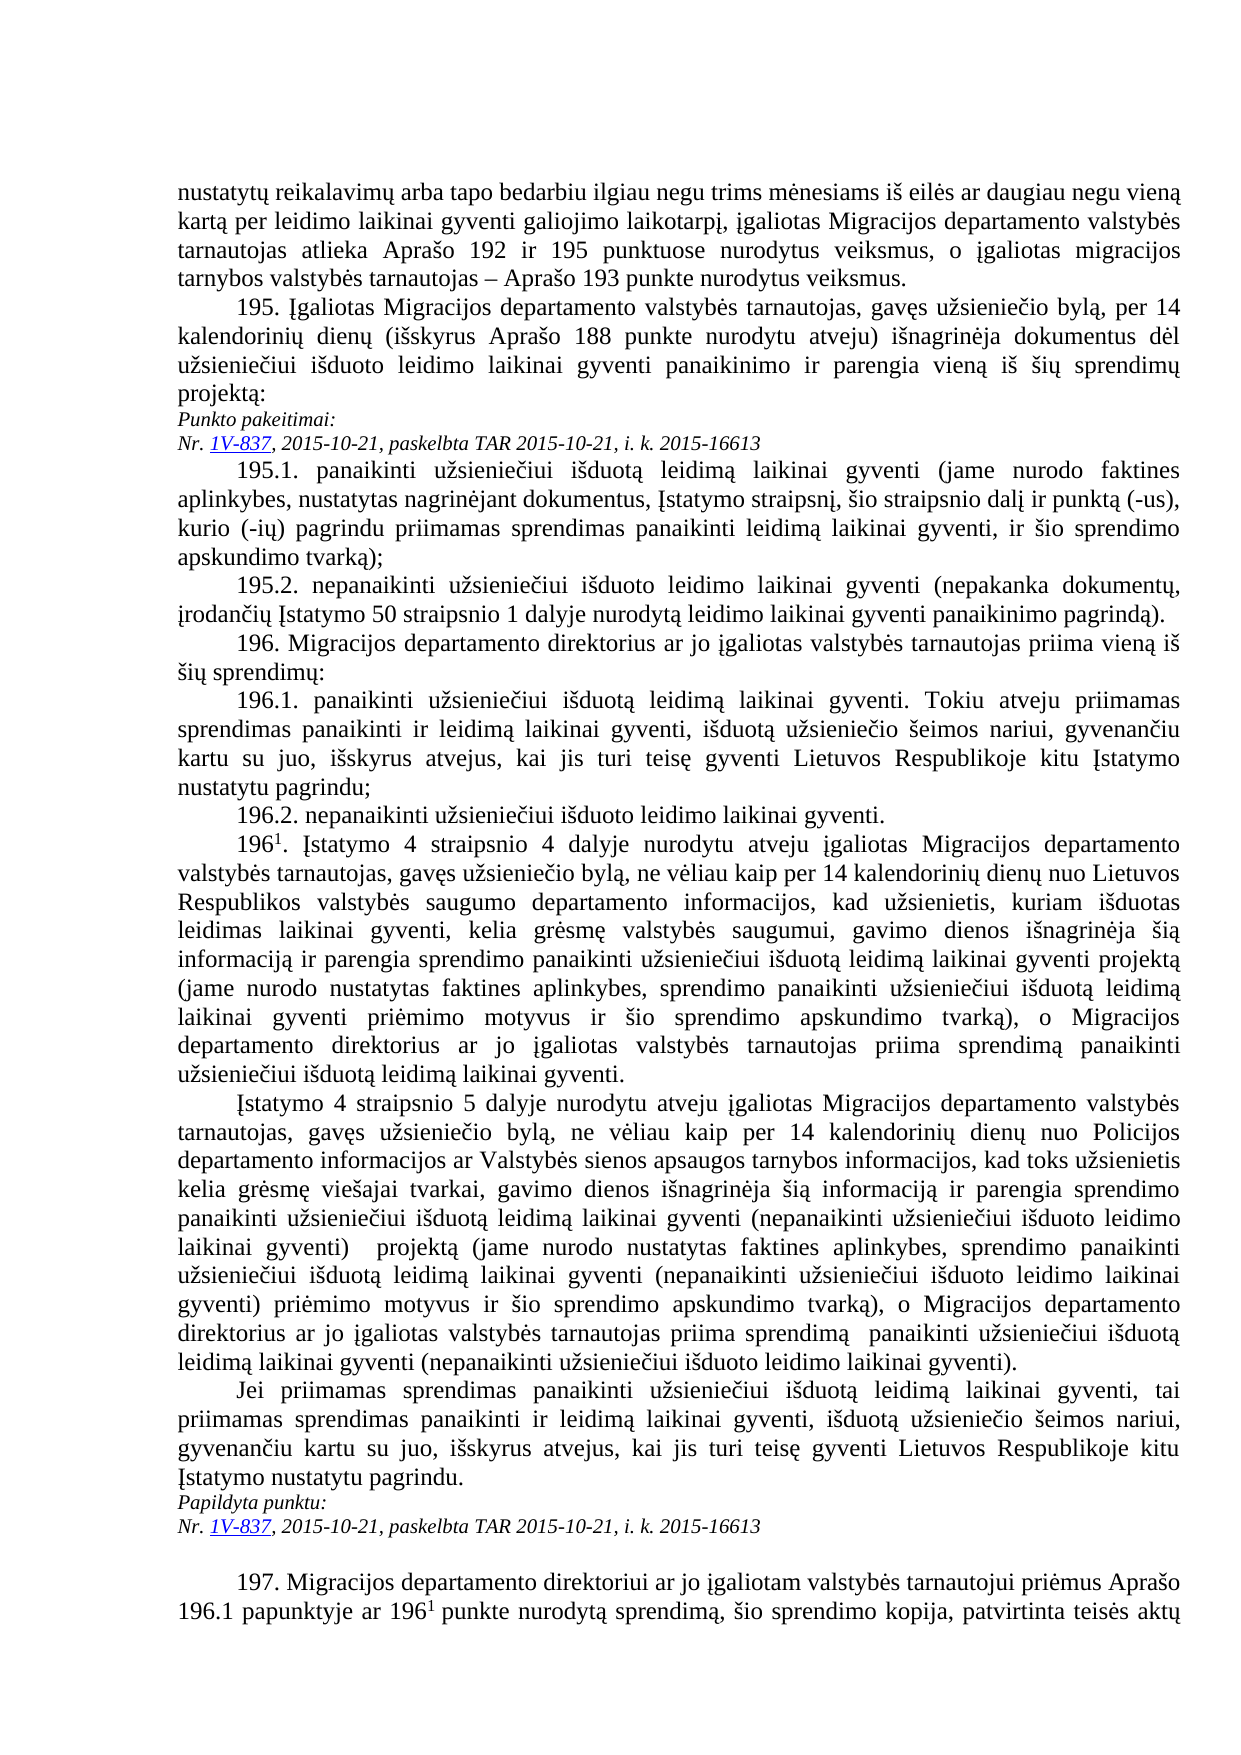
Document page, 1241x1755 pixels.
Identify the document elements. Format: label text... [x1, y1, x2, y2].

text 196. Migracijos departamento direktorius ar jo įgaliotas valstybės tarnautojas priima vieną iš šių sprendimų: [177, 628, 1181, 685]
text Nr. 1V-837, 2015-10-21, paskelbta TAR 2015-10-21, i. k. 2015-16613 [177, 1514, 1181, 1538]
text Papildyta punktu: [177, 1490, 1181, 1514]
text Nr. 1V-837, 2015-10-21, paskelbta TAR 2015-10-21, i. k. 2015-16613 [177, 431, 1181, 455]
text Įstatymo 4 straipsnio 5 dalyje nurodytu atveju įgaliotas Migracijos departamento valstybės tarnautojas, gavęs užsieniečio bylą, ne vėliau kaip per 14 kalendorinių dienų nuo Policijos departamento informacijos ar Valstybės sienos apsaugos tarnybos informacijos, kad toks užsienietis kelia grėsmę viešajai tvarkai, gavimo dienos išnagrinėja šią informaciją ir parengia sprendimo panaikinti užsieniečiui išduotą leidimą laikinai gyventi (nepanaikinti užsieniečiui išduoto leidimo laikinai gyventi) projektą (jame nurodo nustatytas faktines aplinkybes, sprendimo panaikinti užsieniečiui išduotą leidimą laikinai gyventi (nepanaikinti užsieniečiui išduoto leidimo laikinai gyventi) priėmimo motyvus ir šio sprendimo apskundimo tvarką), o Migracijos departamento direktorius ar jo įgaliotas valstybės tarnautojas priima sprendimą panaikinti užsieniečiui išduotą leidimą laikinai gyventi (nepanaikinti užsieniečiui išduoto leidimo laikinai gyventi). [177, 1088, 1181, 1375]
text 196.2. nepanaikinti užsieniečiui išduoto leidimo laikinai gyventi. [177, 800, 1181, 829]
text Punkto pakeitimai: [177, 407, 1181, 431]
text 195.2. nepanaikinti užsieniečiui išduoto leidimo laikinai gyventi (nepakanka dokumentų, įrodančių Įstatymo 50 straipsnio 1 dalyje nurodytą leidimo laikinai gyventi panaikinimo pagrindą). [177, 570, 1181, 628]
text 197. Migracijos departamento direktoriui ar jo įgaliotam valstybės tarnautojui priėmus Aprašo 196.1 papunktyje ar 1961 punkte nurodytą sprendimą, šio sprendimo kopija, patvirtinta teisės aktų [177, 1567, 1181, 1625]
text nustatytų reikalavimų arba tapo bedarbiu ilgiau negu trims mėnesiams iš eilės ar daugiau negu vieną kartą per leidimo laikinai gyventi galiojimo laikotarpį, įgaliotas Migracijos departamento valstybės tarnautojas atlieka Aprašo 192 ir 195 punktuose nurodytus veiksmus, o įgaliotas migracijos tarnybos valstybės tarnautojas – Aprašo 193 punkte nurodytus veiksmus. [177, 177, 1181, 292]
text Jei priimamas sprendimas panaikinti užsieniečiui išduotą leidimą laikinai gyventi, tai priimamas sprendimas panaikinti ir leidimą laikinai gyventi, išduotą užsieniečio šeimos nariui, gyvenančiu kartu su juo, išskyrus atvejus, kai jis turi teisę gyventi Lietuvos Respublikoje kitu Įstatymo nustatytu pagrindu. [177, 1375, 1181, 1490]
text 196.1. panaikinti užsieniečiui išduotą leidimą laikinai gyventi. Tokiu atveju priimamas sprendimas panaikinti ir leidimą laikinai gyventi, išduotą užsieniečio šeimos nariui, gyvenančiu kartu su juo, išskyrus atvejus, kai jis turi teisę gyventi Lietuvos Respublikoje kitu Įstatymo nustatytu pagrindu; [177, 685, 1181, 800]
text 195. Įgaliotas Migracijos departamento valstybės tarnautojas, gavęs užsieniečio bylą, per 14 kalendorinių dienų (išskyrus Aprašo 188 punkte nurodytu atveju) išnagrinėja dokumentus dėl užsieniečiui išduoto leidimo laikinai gyventi panaikinimo ir parengia vieną iš šių sprendimų projektą: [177, 292, 1181, 407]
text 1961. Įstatymo 4 straipsnio 4 dalyje nurodytu atveju įgaliotas Migracijos departamento valstybės tarnautojas, gavęs užsieniečio bylą, ne vėliau kaip per 14 kalendorinių dienų nuo Lietuvos Respublikos valstybės saugumo departamento informacijos, kad užsienietis, kuriam išduotas leidimas laikinai gyventi, kelia grėsmę valstybės saugumui, gavimo dienos išnagrinėja šią informaciją ir parengia sprendimo panaikinti užsieniečiui išduotą leidimą laikinai gyventi projektą (jame nurodo nustatytas faktines aplinkybes, sprendimo panaikinti užsieniečiui išduotą leidimą laikinai gyventi priėmimo motyvus ir šio sprendimo apskundimo tvarką), o Migracijos departamento direktorius ar jo įgaliotas valstybės tarnautojas priima sprendimą panaikinti užsieniečiui išduotą leidimą laikinai gyventi. [177, 829, 1181, 1088]
text 195.1. panaikinti užsieniečiui išduotą leidimą laikinai gyventi (jame nurodo faktines aplinkybes, nustatytas nagrinėjant dokumentus, Įstatymo straipsnį, šio straipsnio dalį ir punktą (-us), kurio (-ių) pagrindu priimamas sprendimas panaikinti leidimą laikinai gyventi, ir šio sprendimo apskundimo tvarką); [177, 455, 1181, 570]
